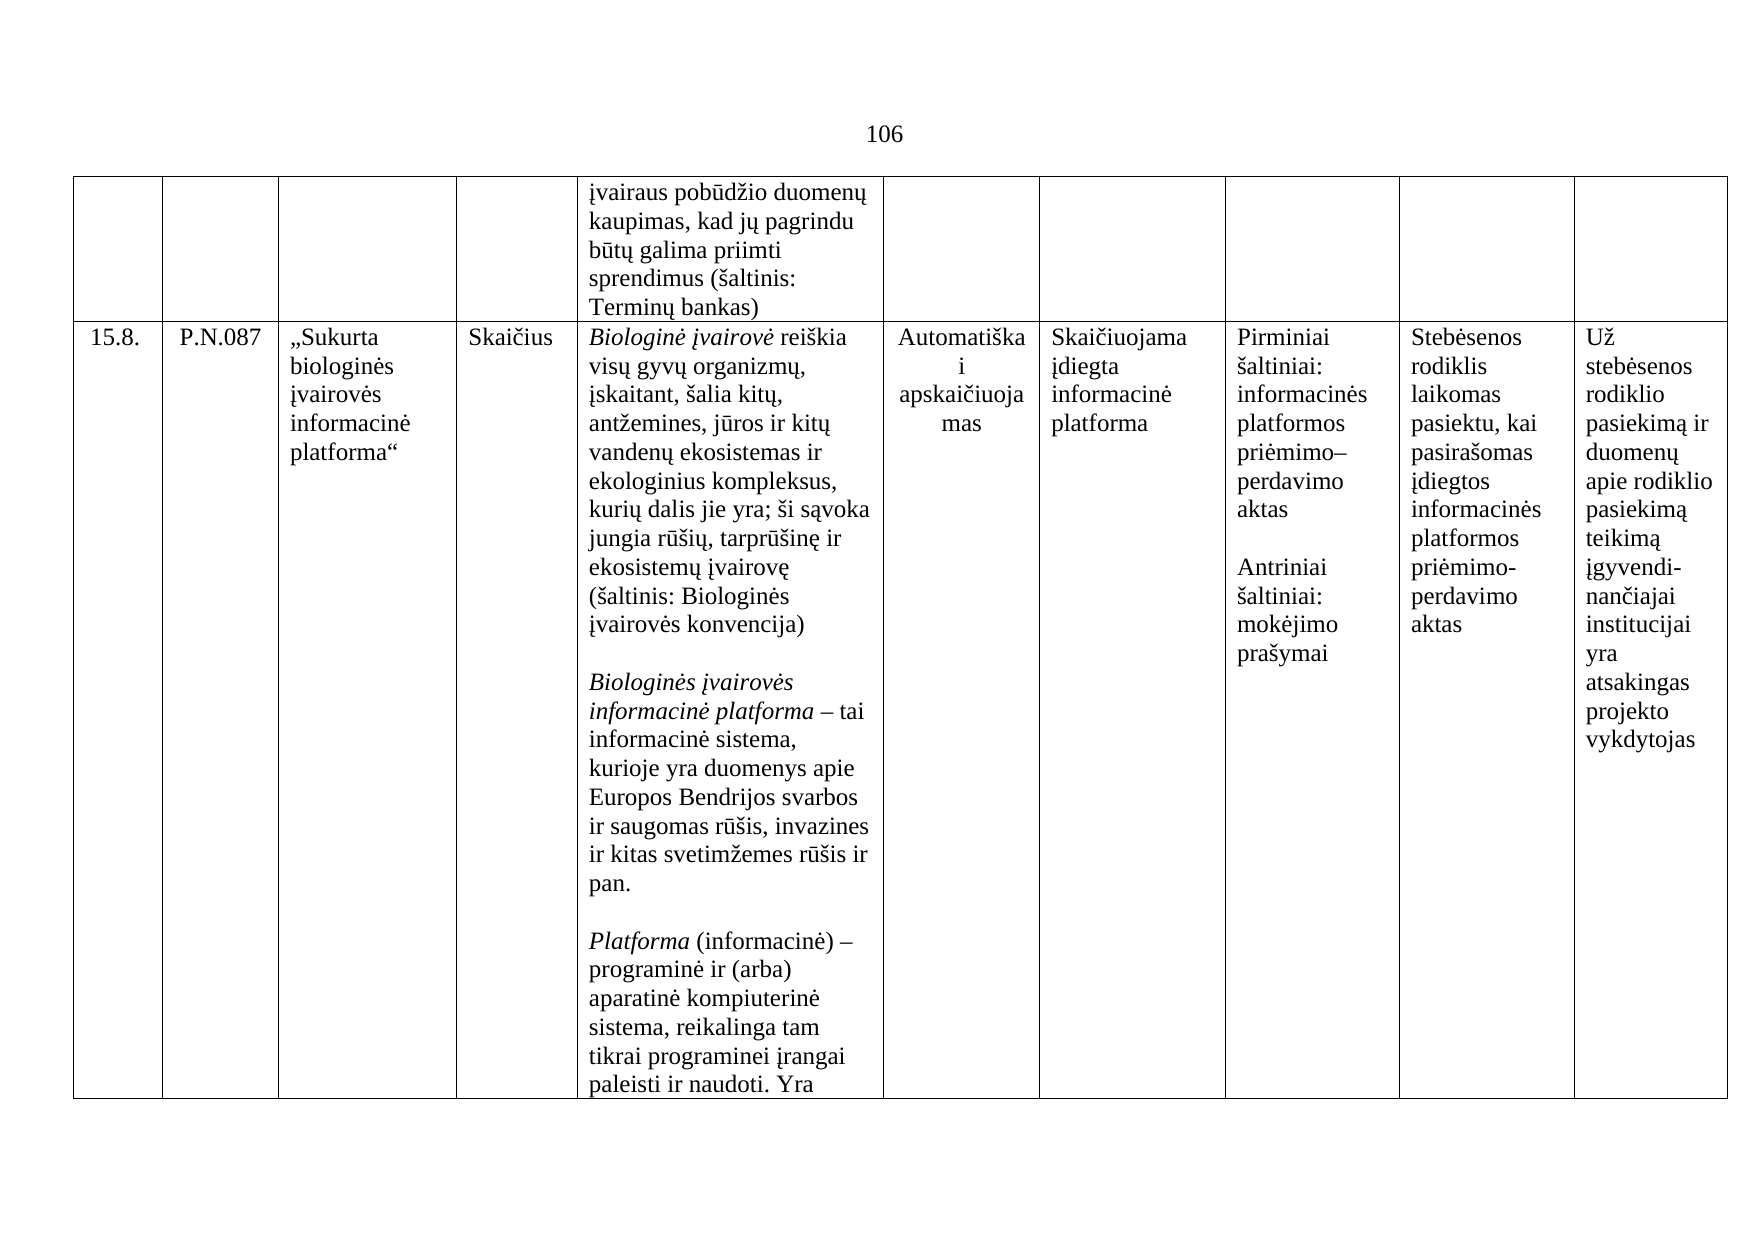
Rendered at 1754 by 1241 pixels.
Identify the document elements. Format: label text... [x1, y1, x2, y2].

table_cell Skaičiuojama įdiegta informacinė platforma [1040, 322, 1225, 1098]
table_cell [74, 177, 162, 321]
table_cell [1400, 177, 1574, 321]
table_cell Už stebėsenos rodiklio pasiekimą ir duomenų apie rodiklio pasiekimą teikimą įgyvendi-nančiajai institucijai yra atsakingas projekto vykdytojas [1575, 322, 1727, 1098]
table_cell [884, 177, 1039, 321]
table_cell „Sukurta biologinės įvairovės informacinė platforma“ [279, 322, 456, 1098]
table_cell Automatiškai apskaičiuojamas [884, 322, 1039, 1098]
table_cell 15.8. [74, 322, 162, 1098]
table_cell Stebėsenos rodiklis laikomas pasiektu, kai pasirašomas įdiegtos informacinės platformos priėmimo-perdavimo aktas [1400, 322, 1574, 1098]
table_cell Pirminiai šaltiniai: informacinės platformos priėmimo–perdavimo aktas Antriniai šaltiniai: mokėjimo prašymai [1226, 322, 1399, 1098]
table_cell P.N.087 [163, 322, 278, 1098]
table_cell [163, 177, 278, 321]
table_cell Biologinė įvairovė reiškia visų gyvų organizmų, įskaitant, šalia kitų, antžemines, jūros ir kitų vandenų ekosistemas ir ekologinius kompleksus, kurių dalis jie yra; ši sąvoka jungia rūšių, tarprūšinę ir ekosistemų įvairovę (šaltinis: Biologinės įvairovės konvencija) Biologinės įvairovės informacinė platforma – tai informacinė sistema, kurioje yra duomenys apie Europos Bendrijos svarbos ir saugomas rūšis, invazines ir kitas svetimžemes rūšis ir pan. Platforma (informacinė) – programinė ir (arba) aparatinė kompiuterinė sistema, reikalinga tam tikrai programinei įrangai paleisti ir naudoti. Yra [578, 322, 883, 1098]
table_cell [1575, 177, 1727, 321]
table_cell [1226, 177, 1399, 321]
table_cell [457, 177, 577, 321]
table_cell Skaičius [457, 322, 577, 1098]
table_cell [1040, 177, 1225, 321]
table_cell įvairaus pobūdžio duomenų kaupimas, kad jų pagrindu būtų galima priimti sprendimus (šaltinis: Terminų bankas) [578, 177, 883, 321]
table_cell [279, 177, 456, 321]
